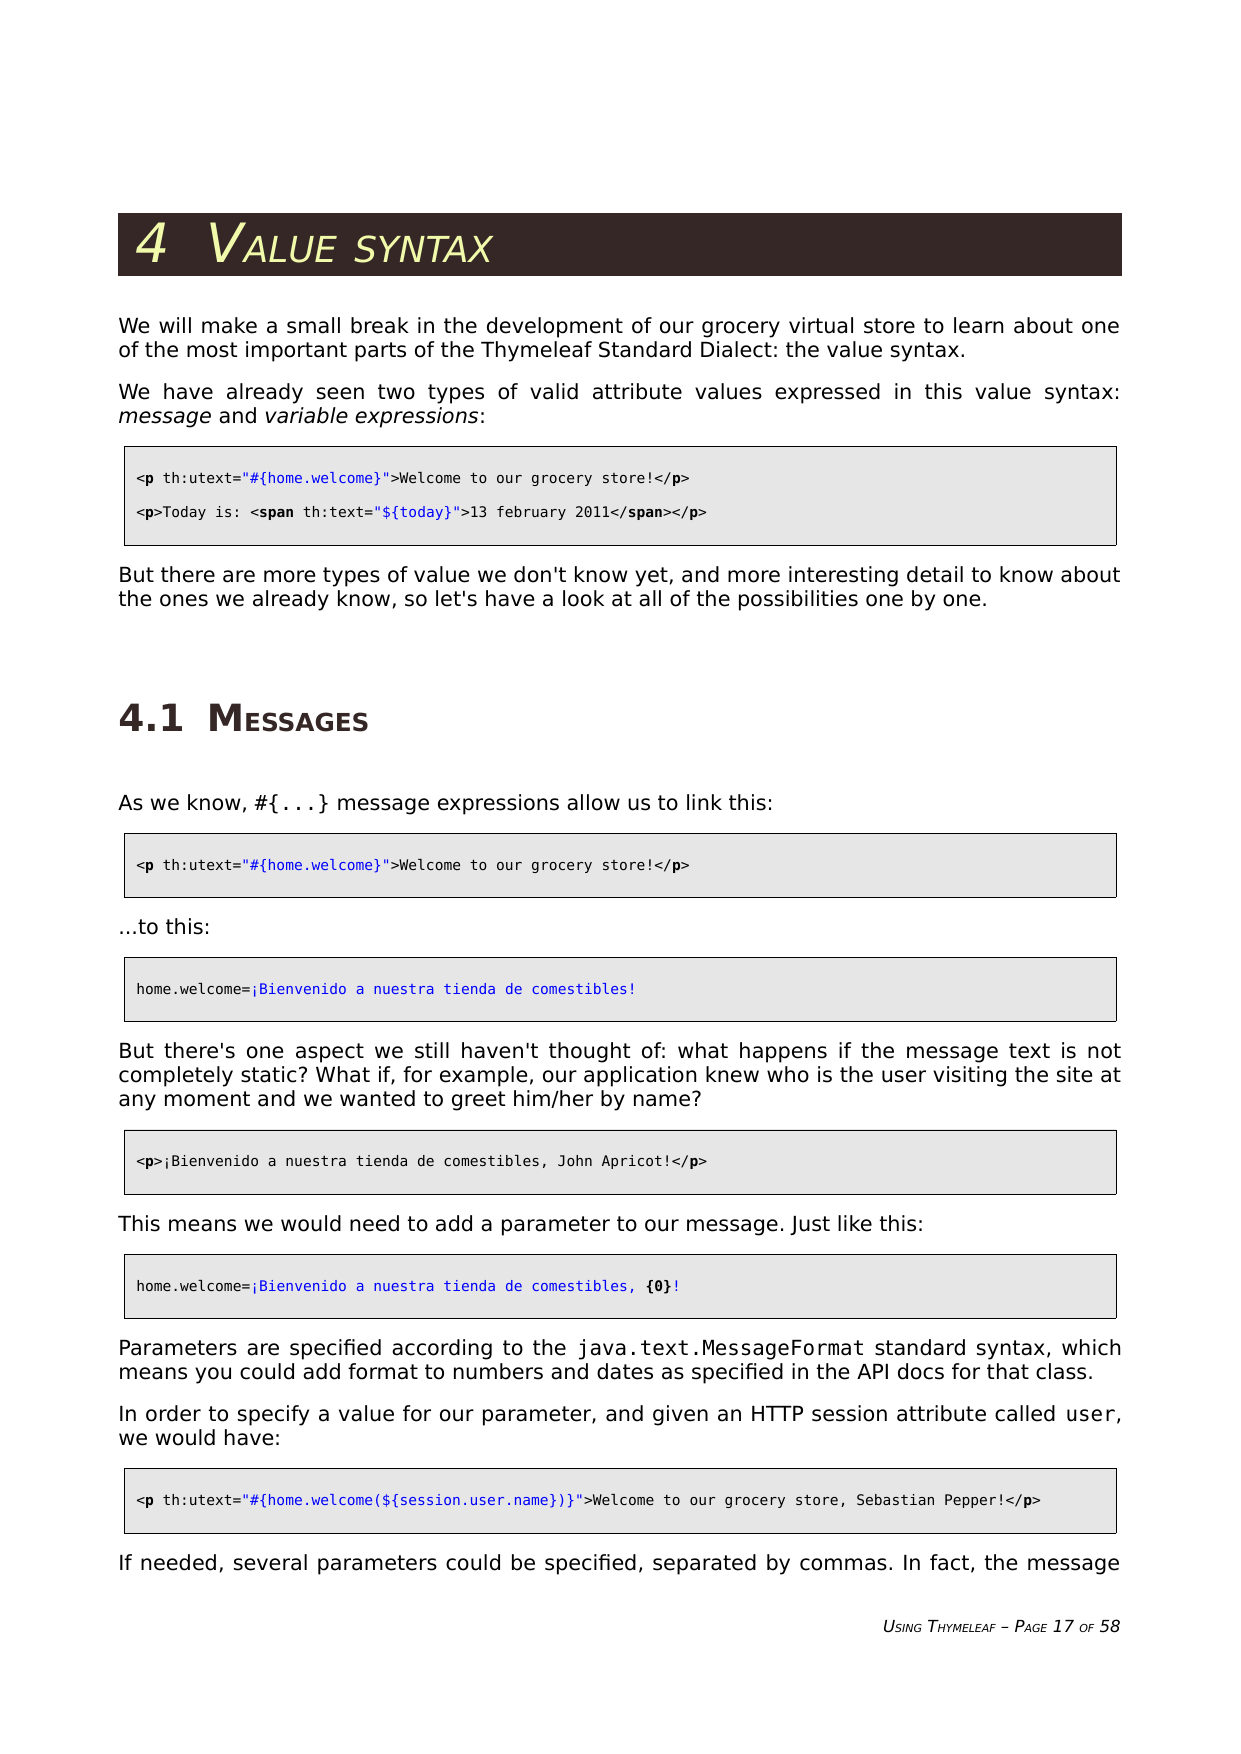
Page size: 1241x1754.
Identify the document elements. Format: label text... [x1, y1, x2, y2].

subtitle Messages [118, 697, 1122, 740]
text home.welcome=¡Bienvenido a nuestra tienda de comestibles! [125, 958, 1116, 1021]
text Parameters are specified according to the java.text.MessageFormat standard syntax, which means you could add format to numbers and dates as specified in the API docs for that class. [118, 1336, 1122, 1384]
text We have already seen two types of valid attribute values expressed in this value syntax: message and variable expressions: [118, 380, 1122, 429]
text We will make a small break in the development of our grocery virtual store to learn about one of the most important parts of the Thymeleaf Standard Dialect: the value syntax. [118, 314, 1122, 362]
subtitle Value syntax [118, 213, 1122, 276]
text But there's one aspect we still haven't thought of: what happens if the message text is not completely static? What if, for example, our application knew who is the user visiting the site at any moment and we wanted to greet him/her by name? [118, 1039, 1122, 1112]
text <p th:utext="#{home.welcome}">Welcome to our grocery store!</p> <p>Today is: <span th:text="${today}">13 february 2011</span></p> [125, 447, 1116, 545]
text home.welcome=¡Bienvenido a nuestra tienda de comestibles, {0}! [125, 1255, 1116, 1318]
text But there are more types of value we don't know yet, and more interesting detail to know about the ones we already know, so let's have a look at all of the possibilities one by one. [118, 563, 1122, 611]
text ...to this: [118, 915, 1122, 939]
text In order to specify a value for our parameter, and given an HTTP session attribute called user, we would have: [118, 1402, 1122, 1451]
text If needed, several parameters could be specified, separated by commas. In fact, the message [118, 1551, 1122, 1575]
text As we know, #{...} message expressions allow us to link this: [118, 791, 1122, 815]
text <p th:utext="#{home.welcome}">Welcome to our grocery store!</p> [125, 834, 1116, 897]
text <p>¡Bienvenido a nuestra tienda de comestibles, John Apricot!</p> [125, 1131, 1116, 1194]
text <p th:utext="#{home.welcome(${session.user.name})}">Welcome to our grocery store, Sebastian Pepper!</p> [125, 1469, 1116, 1533]
text This means we would need to add a parameter to our message. Just like this: [118, 1212, 1122, 1236]
